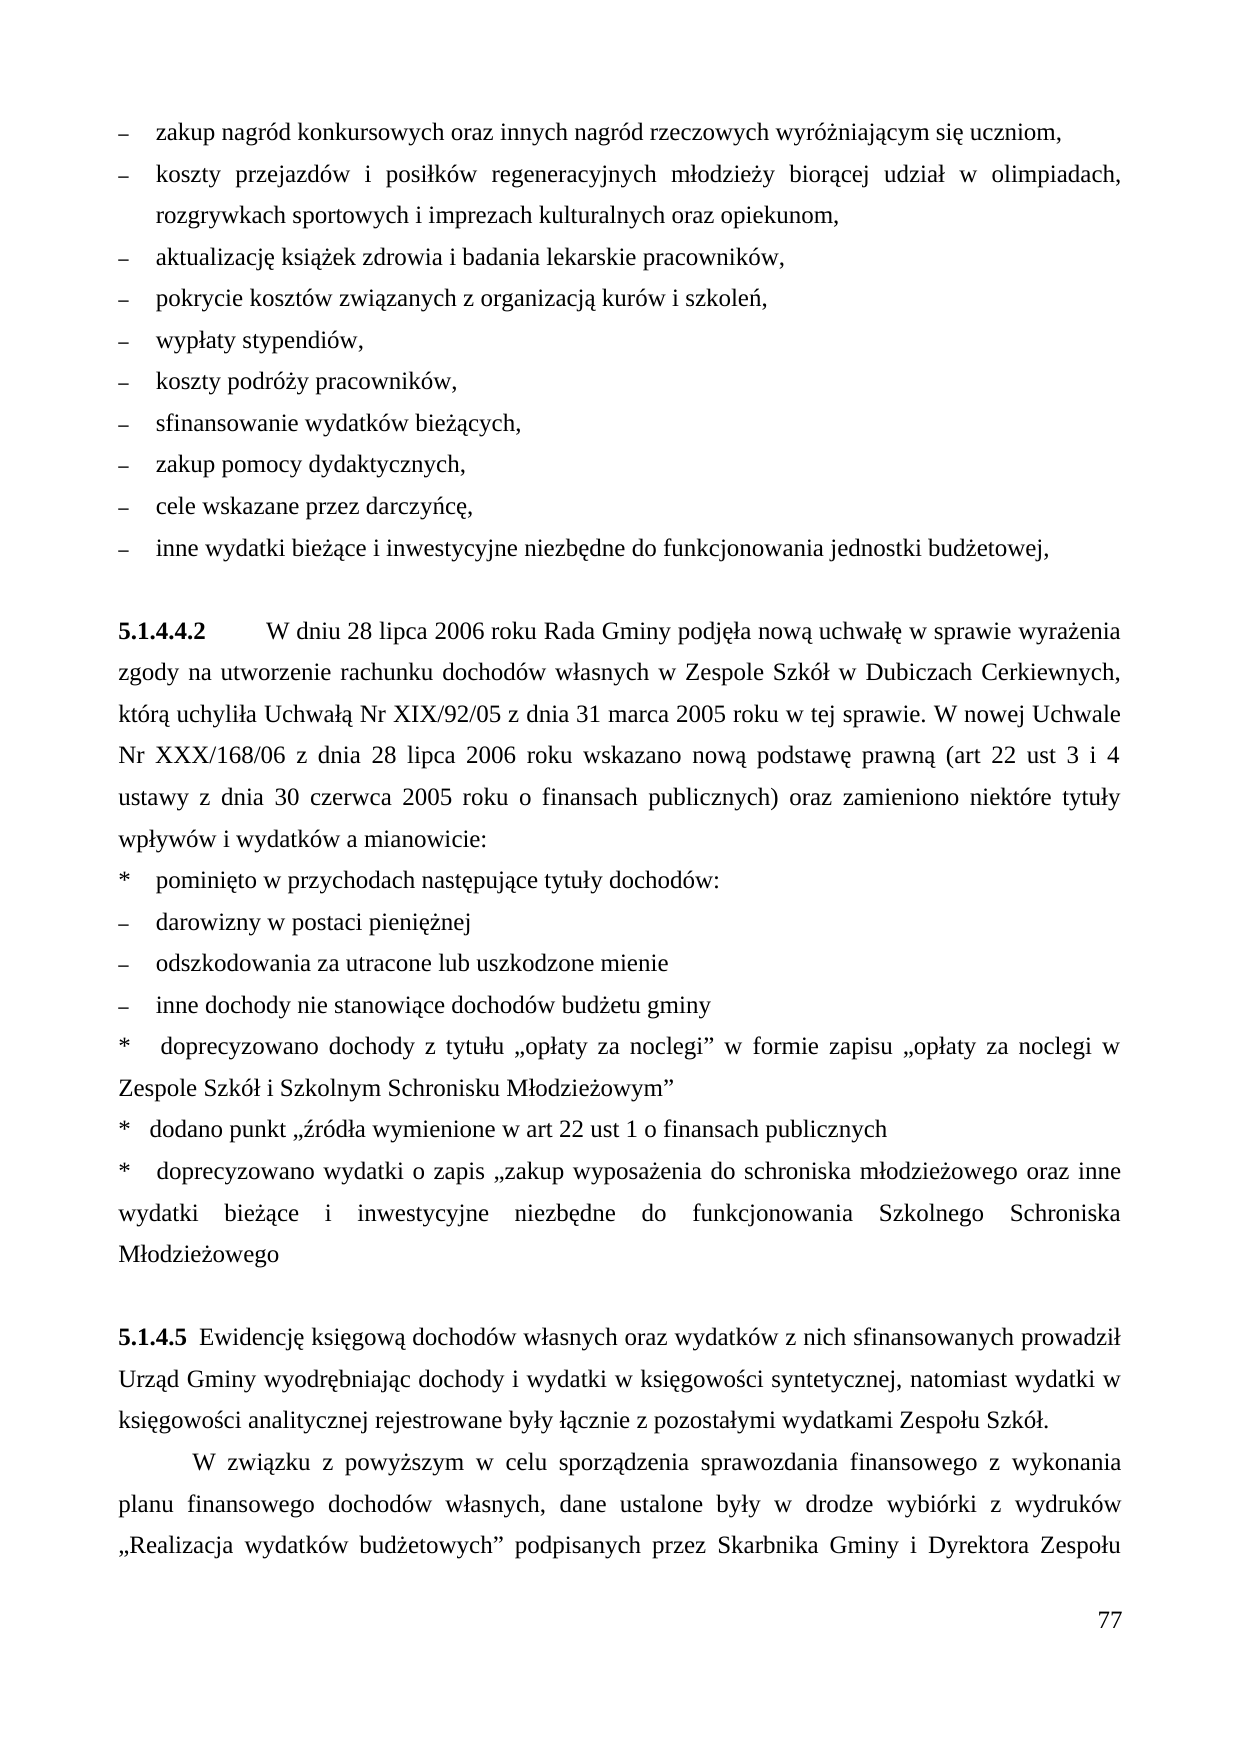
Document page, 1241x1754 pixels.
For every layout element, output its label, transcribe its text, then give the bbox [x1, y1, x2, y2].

list koszty podróży pracowników, [118, 367, 1122, 395]
list zakup nagród konkursowych oraz innych nagród rzeczowych wyróżniającym się uczniom, [118, 118, 1122, 146]
text 5.1.4.5 Ewidencję księgową dochodów własnych oraz wydatków z nich sfinansowanych prowadził Urząd Gminy wyodrębniając dochody i wydatki w księgowości syntetycznej, natomiast wydatki w księgowości analitycznej rejestrowane były łącznie z pozostałymi wydatkami Zespołu Szkół. [118, 1323, 1122, 1434]
text * dodano punkt „źródła wymienione w art 22 ust 1 o finansach publicznych [118, 1116, 1122, 1143]
list aktualizację książek zdrowia i badania lekarskie pracowników, [118, 243, 1122, 271]
list darowizny w postaci pieniężnej [118, 908, 1122, 936]
list wypłaty stypendiów, [118, 326, 1122, 354]
text * pominięto w przychodach następujące tytuły dochodów: [118, 866, 1122, 894]
list zakup pomocy dydaktycznych, [118, 451, 1122, 478]
list koszty przejazdów i posiłków regeneracyjnych młodzieży biorącej udział w olimpiadach, rozgrywkach sportowych i imprezach kulturalnych oraz opiekunom, [118, 160, 1122, 229]
text * doprecyzowano dochody z tytułu „opłaty za noclegi” w formie zapisu „opłaty za noclegi w Zespole Szkół i Szkolnym Schronisku Młodzieżowym” [118, 1032, 1122, 1102]
list pokrycie kosztów związanych z organizacją kurów i szkoleń, [118, 284, 1122, 312]
list odszkodowania za utracone lub uszkodzone mienie [118, 949, 1122, 977]
list inne dochody nie stanowiące dochodów budżetu gminy [118, 991, 1122, 1019]
list cele wskazane przez darczyńcę, [118, 492, 1122, 520]
list sfinansowanie wydatków bieżących, [118, 409, 1122, 437]
list inne wydatki bieżące i inwestycyjne niezbędne do funkcjonowania jednostki budżetowej, [118, 534, 1122, 561]
text * doprecyzowano wydatki o zapis „zakup wyposażenia do schroniska młodzieżowego oraz inne wydatki bieżące i inwestycyjne niezbędne do funkcjonowania Szkolnego Schroniska Młodzieżowego [118, 1157, 1122, 1268]
text 5.1.4.4.2 W dniu 28 lipca 2006 roku Rada Gminy podjęła nową uchwałę w sprawie wyrażenia zgody na utworzenie rachunku dochodów własnych w Zespole Szkół w Dubiczach Cerkiewnych, którą uchyliła Uchwałą Nr XIX/92/05 z dnia 31 marca 2005 roku w tej sprawie. W nowej Uchwale Nr XXX/168/06 z dnia 28 lipca 2006 roku wskazano nową podstawę prawną (art 22 ust 3 i 4 ustawy z dnia 30 czerwca 2005 roku o finansach publicznych) oraz zamieniono niektóre tytuły wpływów i wydatków a mianowicie: [118, 617, 1122, 852]
text W związku z powyższym w celu sporządzenia sprawozdania finansowego z wykonania planu finansowego dochodów własnych, dane ustalone były w drodze wybiórki z wydruków „Realizacja wydatków budżetowych” podpisanych przez Skarbnika Gminy i Dyrektora Zespołu [118, 1448, 1122, 1559]
